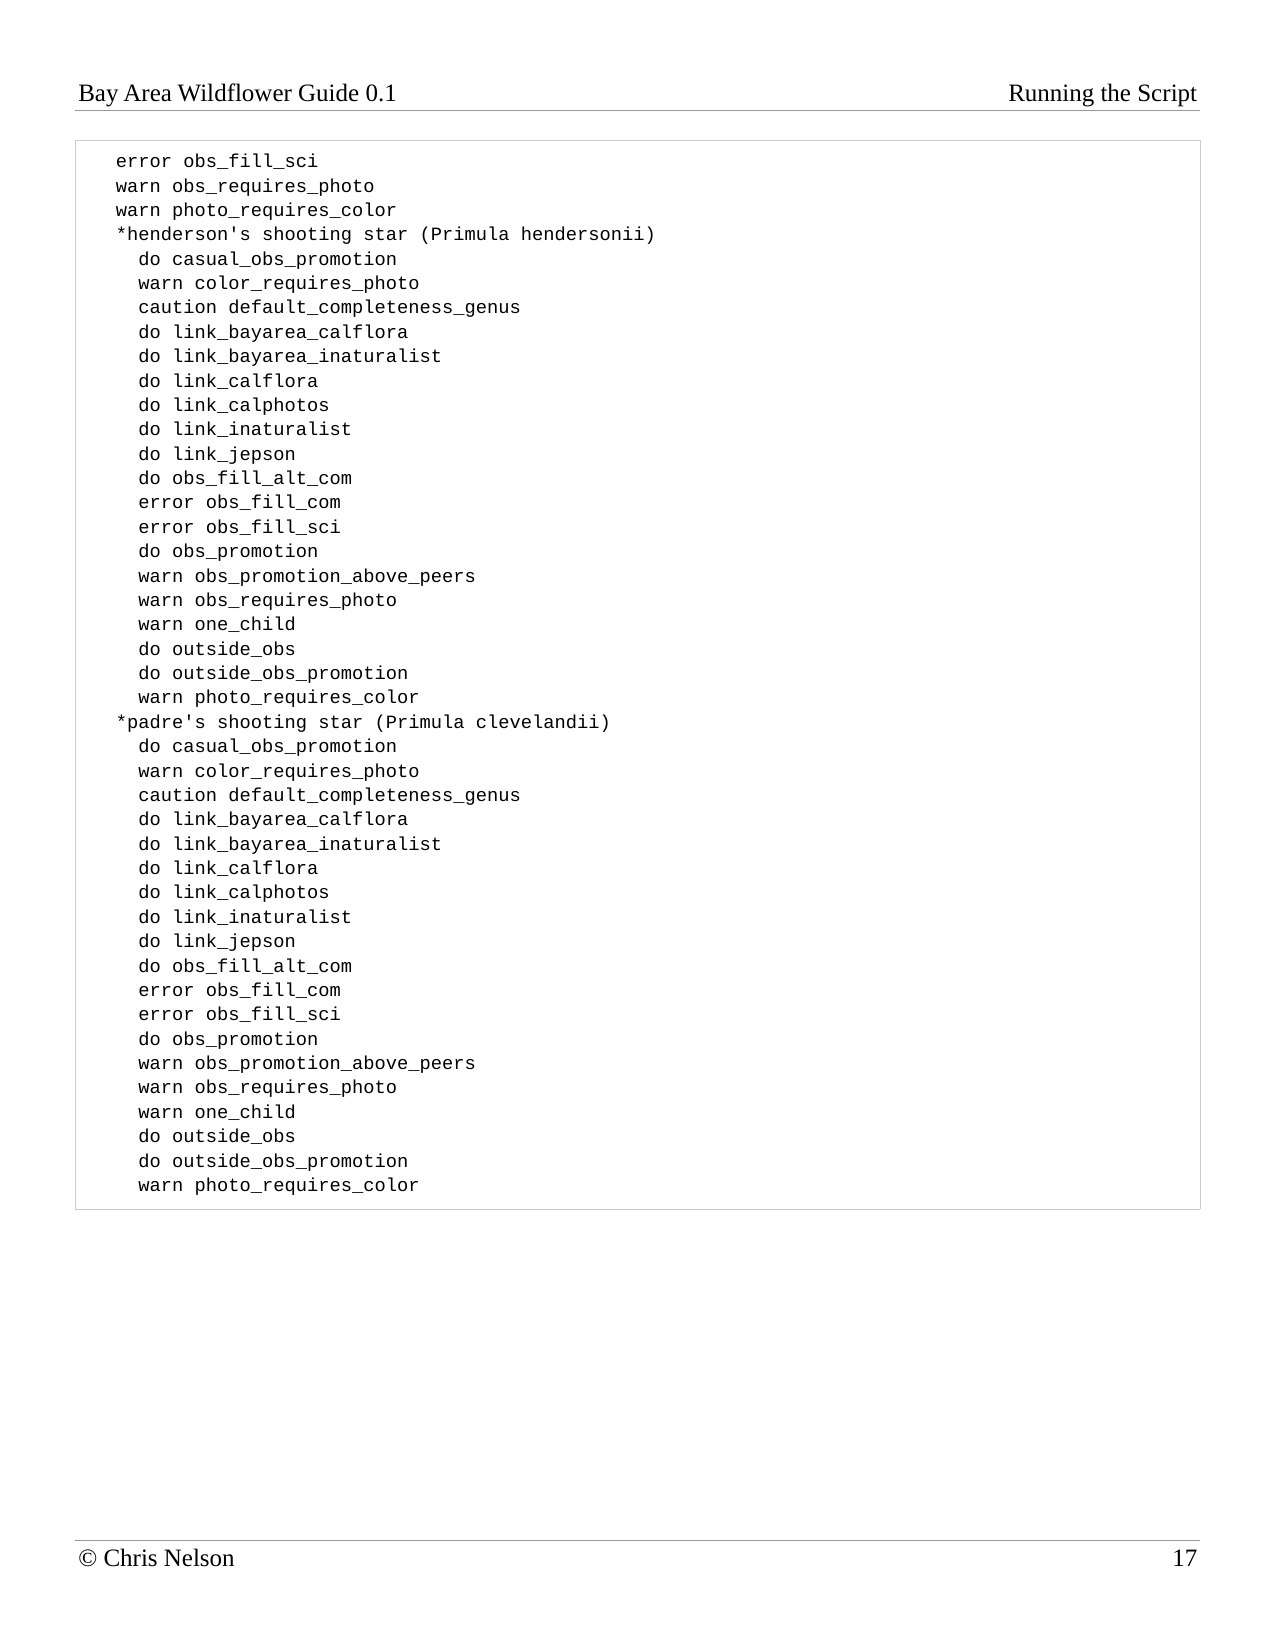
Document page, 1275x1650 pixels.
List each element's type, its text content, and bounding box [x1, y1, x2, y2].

text do outside_obs_promotion [76, 652, 1200, 676]
text do link_calflora [76, 847, 1200, 871]
text caution default_completeness_genus [76, 774, 1200, 798]
text do outside_obs_promotion [76, 1139, 1200, 1164]
text do obs_fill_alt_com [76, 944, 1200, 969]
text warn obs_requires_photo [76, 164, 1200, 189]
text warn obs_requires_photo [76, 579, 1200, 603]
text do outside_obs [76, 1115, 1200, 1139]
text *henderson's shooting star (Primula hendersonii) [76, 213, 1200, 237]
text do casual_obs_promotion [76, 725, 1200, 749]
text warn one_child [76, 1091, 1200, 1115]
text do link_bayarea_calflora [76, 311, 1200, 335]
text error obs_fill_com [76, 969, 1200, 993]
text warn photo_requires_color [76, 189, 1200, 213]
text do obs_fill_alt_com [76, 457, 1200, 481]
text do link_inaturalist [76, 408, 1200, 432]
text warn one_child [76, 603, 1200, 627]
text error obs_fill_sci [76, 993, 1200, 1017]
text error obs_fill_com [76, 481, 1200, 506]
text warn color_requires_photo [76, 749, 1200, 774]
text do link_calflora [76, 359, 1200, 384]
text error obs_fill_sci [76, 141, 1200, 164]
text do obs_promotion [76, 1017, 1200, 1042]
text *padre's shooting star (Primula clevelandii) [76, 701, 1200, 725]
text do link_jepson [76, 920, 1200, 944]
text warn obs_promotion_above_peers [76, 1042, 1200, 1066]
text error obs_fill_sci [76, 506, 1200, 530]
text do link_calphotos [76, 871, 1200, 896]
text warn obs_promotion_above_peers [76, 554, 1200, 579]
text caution default_completeness_genus [76, 286, 1200, 311]
text warn obs_requires_photo [76, 1066, 1200, 1091]
text do obs_promotion [76, 530, 1200, 554]
text warn color_requires_photo [76, 262, 1200, 286]
text do link_calphotos [76, 384, 1200, 408]
text do link_bayarea_inaturalist [76, 335, 1200, 359]
text do outside_obs [76, 627, 1200, 652]
text warn photo_requires_color [76, 676, 1200, 701]
text do link_bayarea_inaturalist [76, 822, 1200, 847]
text do link_bayarea_calflora [76, 798, 1200, 822]
text do link_jepson [76, 432, 1200, 457]
text do casual_obs_promotion [76, 237, 1200, 262]
text warn photo_requires_color [76, 1164, 1200, 1209]
text do link_inaturalist [76, 896, 1200, 920]
